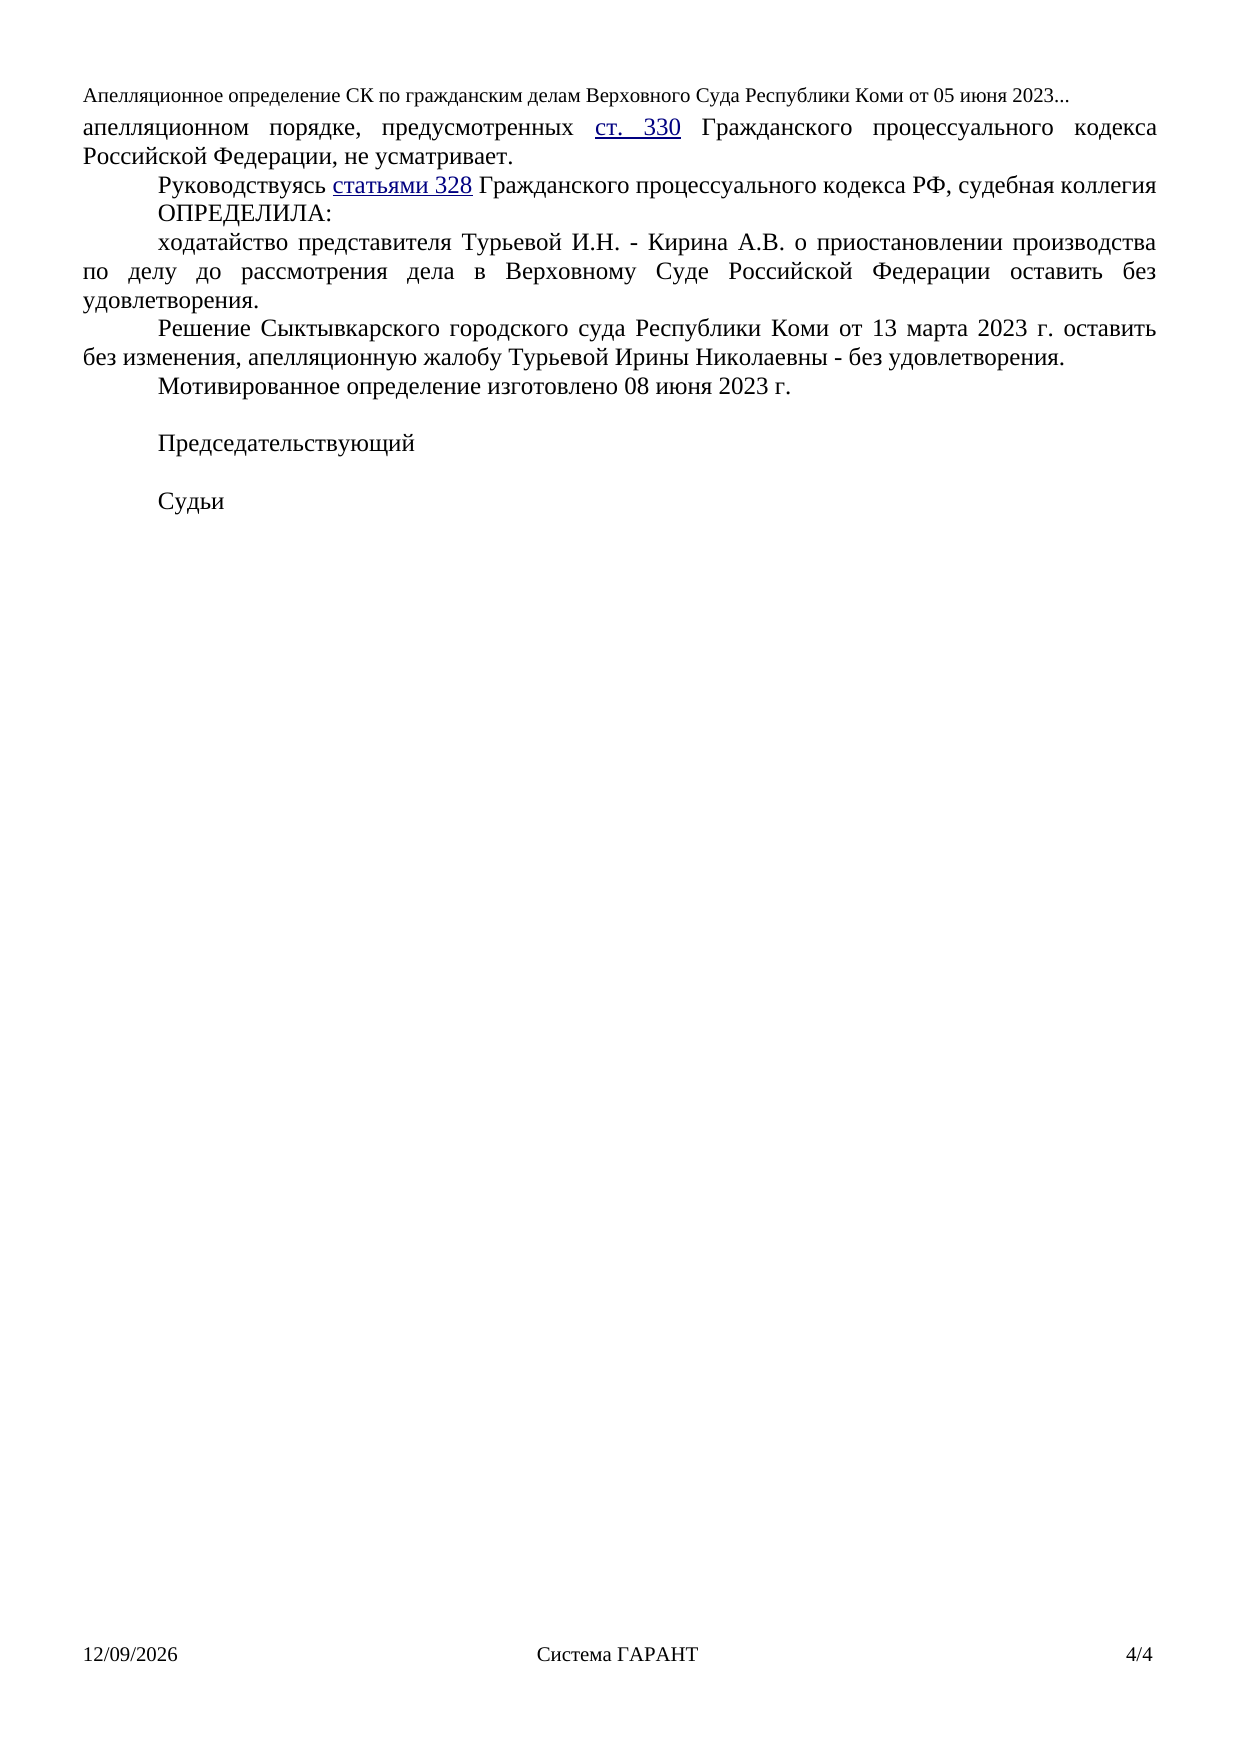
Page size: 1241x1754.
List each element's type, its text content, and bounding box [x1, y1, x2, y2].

text Руководствуясь статьями 328 Гражданского процессуального кодекса РФ, судебная коллегия [83, 170, 1157, 198]
text апелляционном порядке, предусмотренных ст. 330 Гражданского процессуального кодекса Российской Федерации, не усматривает. [83, 112, 1157, 170]
text Судьи [83, 486, 1157, 515]
text Мотивированное определение изготовлено 08 июня 2023 г. [83, 371, 1157, 400]
text Решение Сыктывкарского городского суда Республики Коми от 13 марта 2023 г. оставить без изменения, апелляционную жалобу Турьевой Ирины Николаевны - без удовлетворения. [83, 313, 1157, 371]
text Председательствующий [83, 428, 1157, 457]
text ОПРЕДЕЛИЛА: [83, 198, 1157, 227]
text ходатайство представителя Турьевой И.Н. - Кирина А.В. о приостановлении производства по делу до рассмотрения дела в Верховному Суде Российской Федерации оставить без удовлетворения. [83, 227, 1157, 313]
